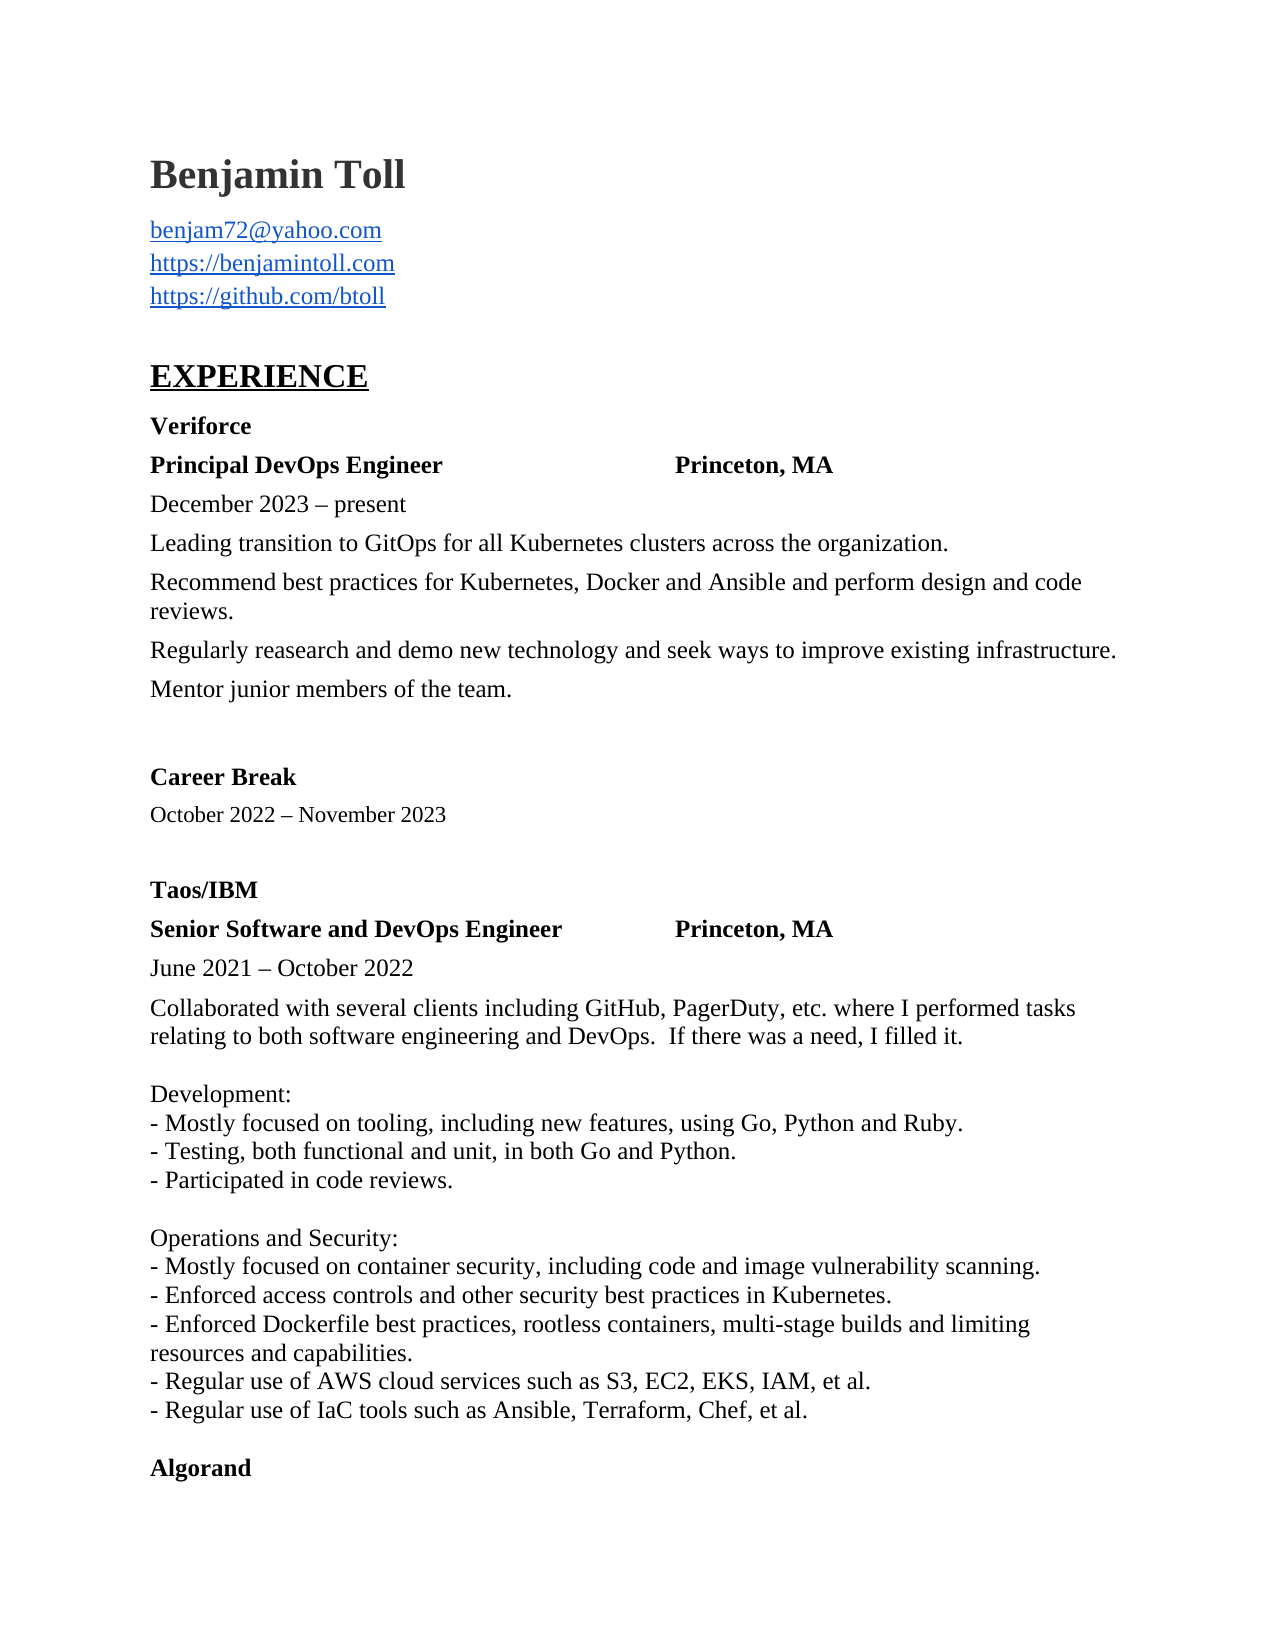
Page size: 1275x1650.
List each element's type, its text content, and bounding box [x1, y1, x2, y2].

text Operations and Security: [150, 1223, 1125, 1251]
text Collaborated with several clients including GitHub, PagerDuty, etc. where I performed tasks relating to both software engineering and DevOps. If there was a need, I filled it. [150, 993, 1125, 1050]
text Veriforce [150, 411, 1125, 439]
text Leading transition to GitOps for all Kubernetes clusters across the organization. [150, 528, 1125, 557]
text Algorand [150, 1453, 1125, 1481]
text Taos/IBM [150, 875, 1125, 904]
text - Participated in code reviews. [150, 1165, 1125, 1194]
text Principal DevOps Engineer Princeton, MA [150, 450, 1125, 479]
text - Mostly focused on tooling, including new features, using Go, Python and Ruby. [150, 1108, 1125, 1136]
text EXPERIENCE [150, 356, 1125, 394]
text https://github.com/btoll [150, 281, 1125, 310]
text Development: [150, 1079, 1125, 1108]
text Regularly reasearch and demo new technology and seek ways to improve existing infrastructure. [150, 635, 1125, 664]
text Career Break [150, 762, 1125, 791]
text - Enforced access controls and other security best practices in Kubernetes. [150, 1280, 1125, 1309]
text June 2021 – October 2022 [150, 953, 1125, 982]
text October 2022 – November 2023 [150, 802, 1125, 828]
text - Testing, both functional and unit, in both Go and Python. [150, 1136, 1125, 1165]
text benjam72@yahoo.com [150, 216, 1125, 244]
text Senior Software and DevOps Engineer Princeton, MA [150, 914, 1125, 943]
text Mentor junior members of the team. [150, 674, 1125, 703]
text - Enforced Dockerfile best practices, rootless containers, multi-stage builds and limiting resources and capabilities. [150, 1309, 1125, 1366]
text Benjamin Toll [150, 150, 1125, 198]
text https://benjamintoll.com [150, 248, 1125, 277]
text - Regular use of AWS cloud services such as S3, EC2, EKS, IAM, et al. [150, 1366, 1125, 1395]
text December 2023 – present [150, 489, 1125, 518]
text - Mostly focused on container security, including code and image vulnerability scanning. [150, 1251, 1125, 1280]
text - Regular use of IaC tools such as Ansible, Terraform, Chef, et al. [150, 1395, 1125, 1424]
text Recommend best practices for Kubernetes, Docker and Ansible and perform design and code reviews. [150, 567, 1125, 625]
